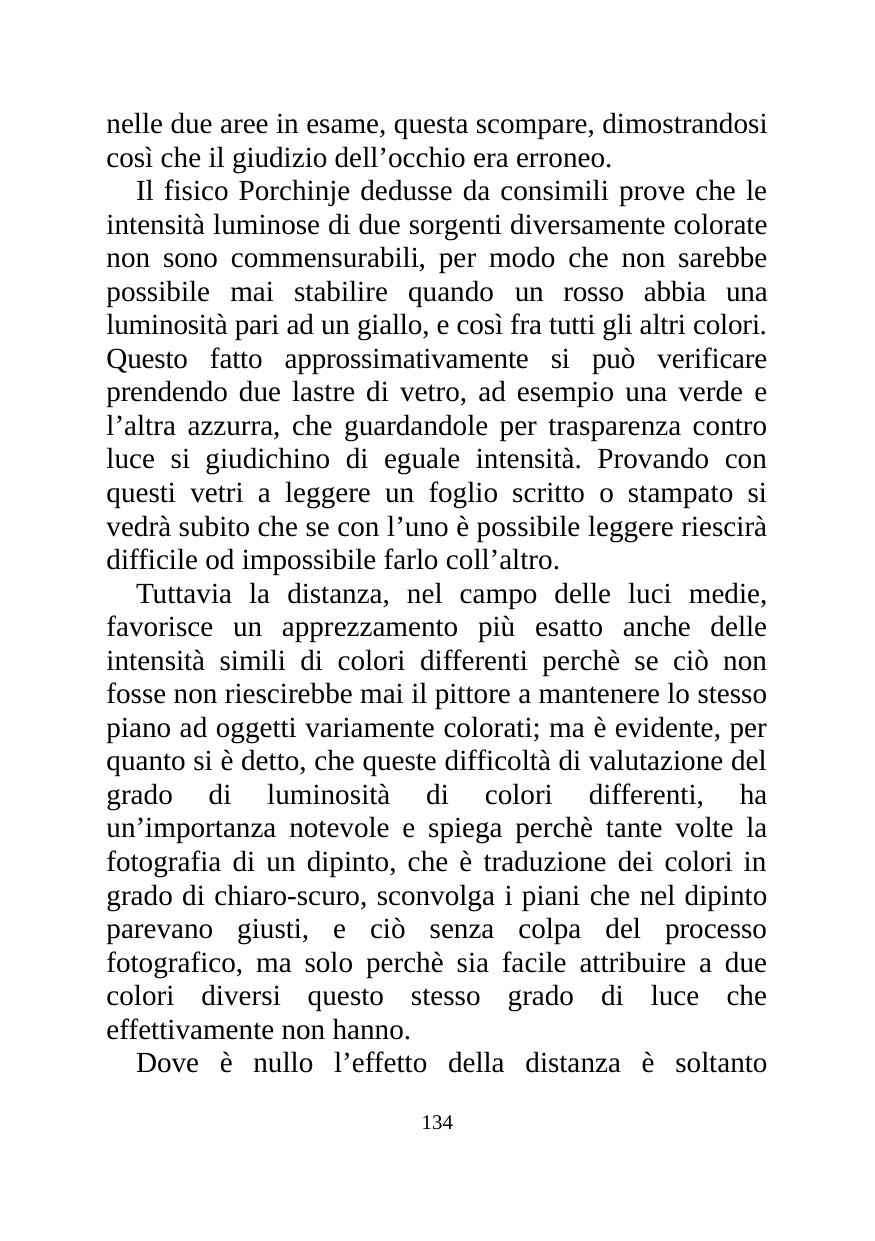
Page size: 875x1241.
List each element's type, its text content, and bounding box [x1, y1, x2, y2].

text Il fisico Porchinje dedusse da consimili prove che le intensità luminose di due sorgenti diversamente colorate non sono commensurabili, per modo che non sarebbe possibile mai stabilire quando un rosso abbia una luminosità pari ad un giallo, e così fra tutti gli altri colori. Questo fatto approssimativamente si può verificare prendendo due lastre di vetro, ad esempio una verde e l’altra azzurra, che guardandole per trasparenza contro luce si giudichino di eguale intensità. Provando con questi vetri a leggere un foglio scritto o stampato si vedrà subito che se con l’uno è possibile leggere riescirà difficile od impossibile farlo coll’altro. [106, 173, 768, 576]
text Tuttavia la distanza, nel campo delle luci medie, favorisce un apprezzamento più esatto anche delle intensità simili di colori differenti perchè se ciò non fosse non riescirebbe mai il pittore a mantenere lo stesso piano ad oggetti variamente colorati; ma è evidente, per quanto si è detto, che queste difficoltà di valutazione del grado di luminosità di colori differenti, ha un’importanza notevole e spiega perchè tante volte la fotografia di un dipinto, che è traduzione dei colori in grado di chiaro-scuro, sconvolga i piani che nel dipinto parevano giusti, e ciò senza colpa del processo fotografico, ma solo perchè sia facile attribuire a due colori diversi questo stesso grado di luce che effettivamente non hanno. [106, 576, 768, 1045]
text nelle due aree in esame, questa scompare, dimostrandosi così che il giudizio dell’occhio era erroneo. [106, 106, 768, 173]
text Dove è nullo l’effetto della distanza è soltanto [106, 1045, 768, 1079]
